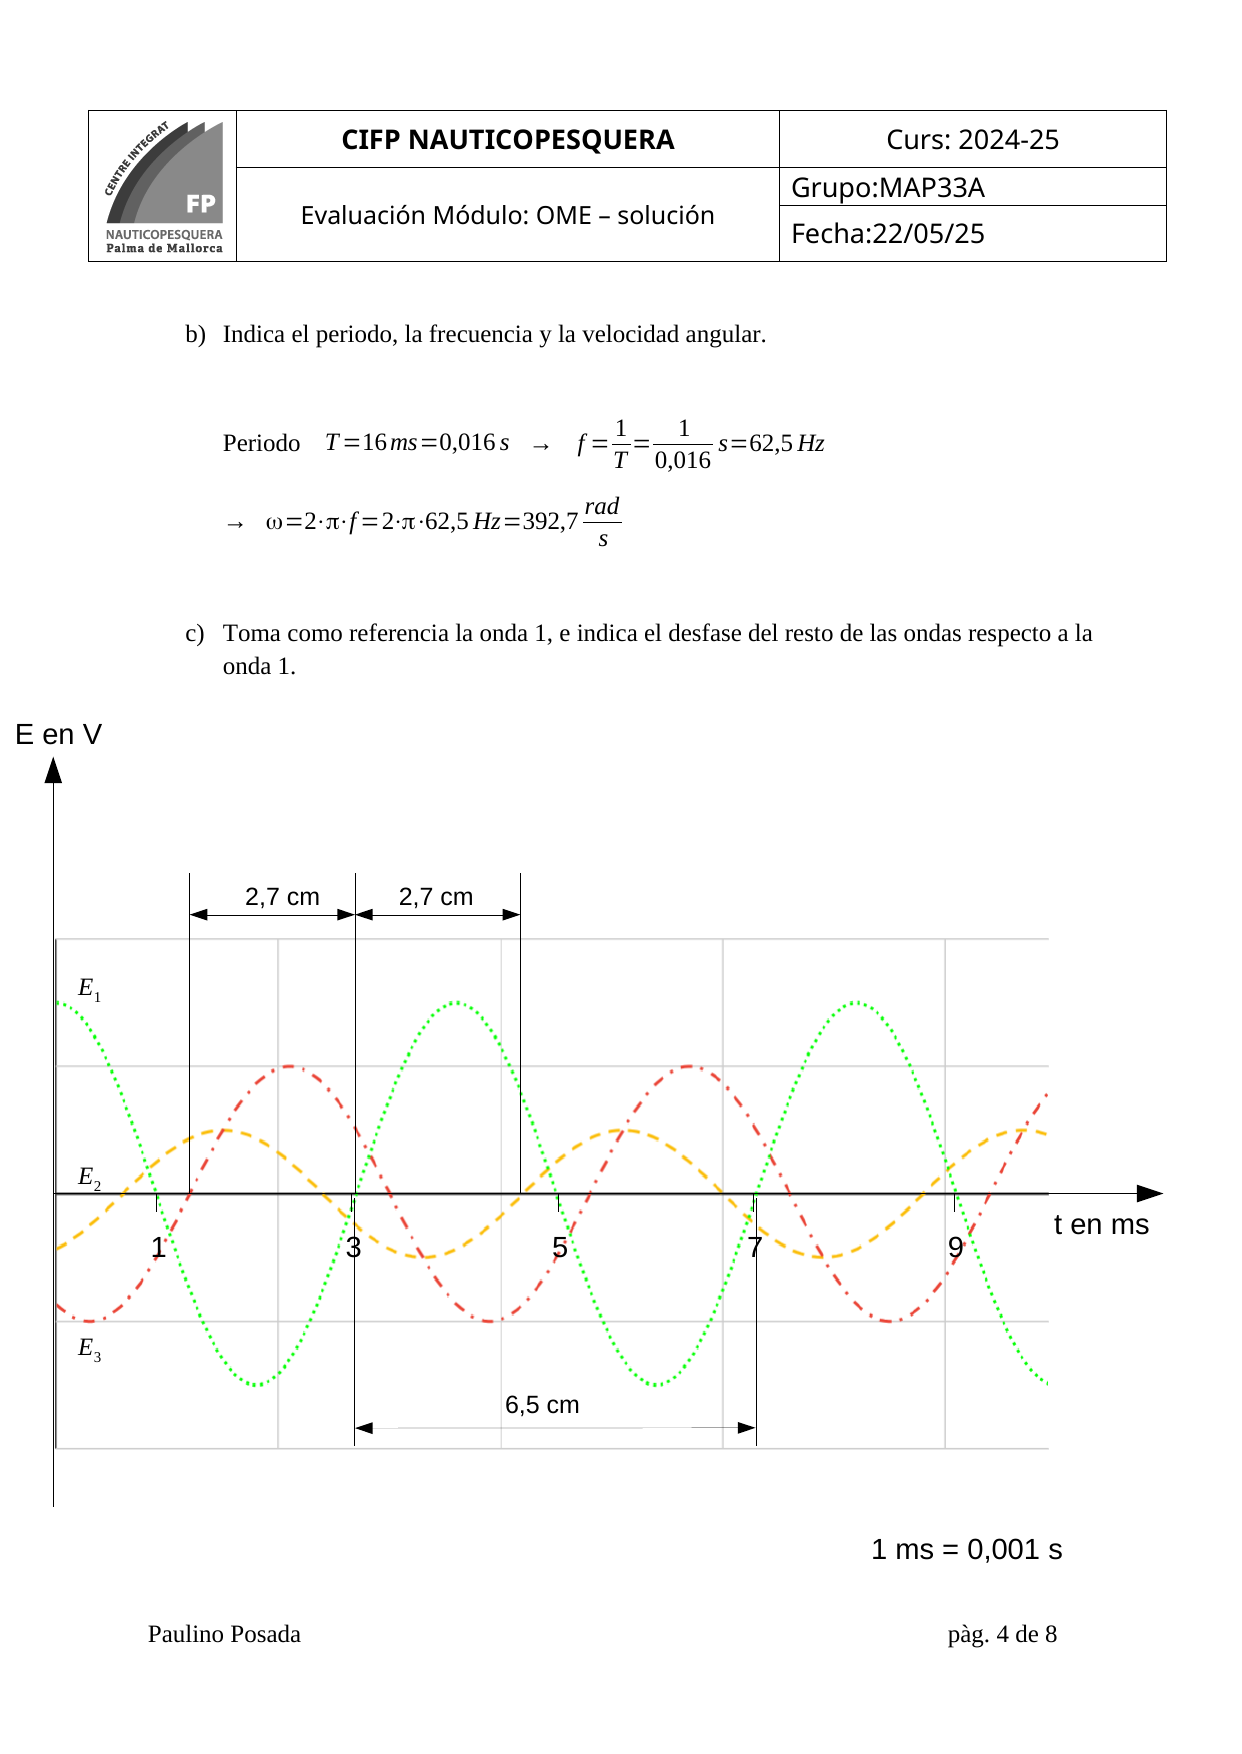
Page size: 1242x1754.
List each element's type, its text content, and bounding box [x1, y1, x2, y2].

picture [54, 1194, 1057, 1454]
picture [521, 933, 1057, 1193]
picture [54, 933, 189, 1193]
list Toma como referencia la onda 1, e indica el desfase del resto de las ondas respecto a la onda 1. [185, 618, 1094, 680]
list → [185, 492, 1094, 552]
picture [190, 933, 355, 1193]
list Indica el periodo, la frecuencia y la velocidad angular. [185, 319, 1094, 348]
list Periodo → [185, 414, 1094, 473]
picture [100, 111, 229, 260]
picture [356, 933, 520, 1193]
